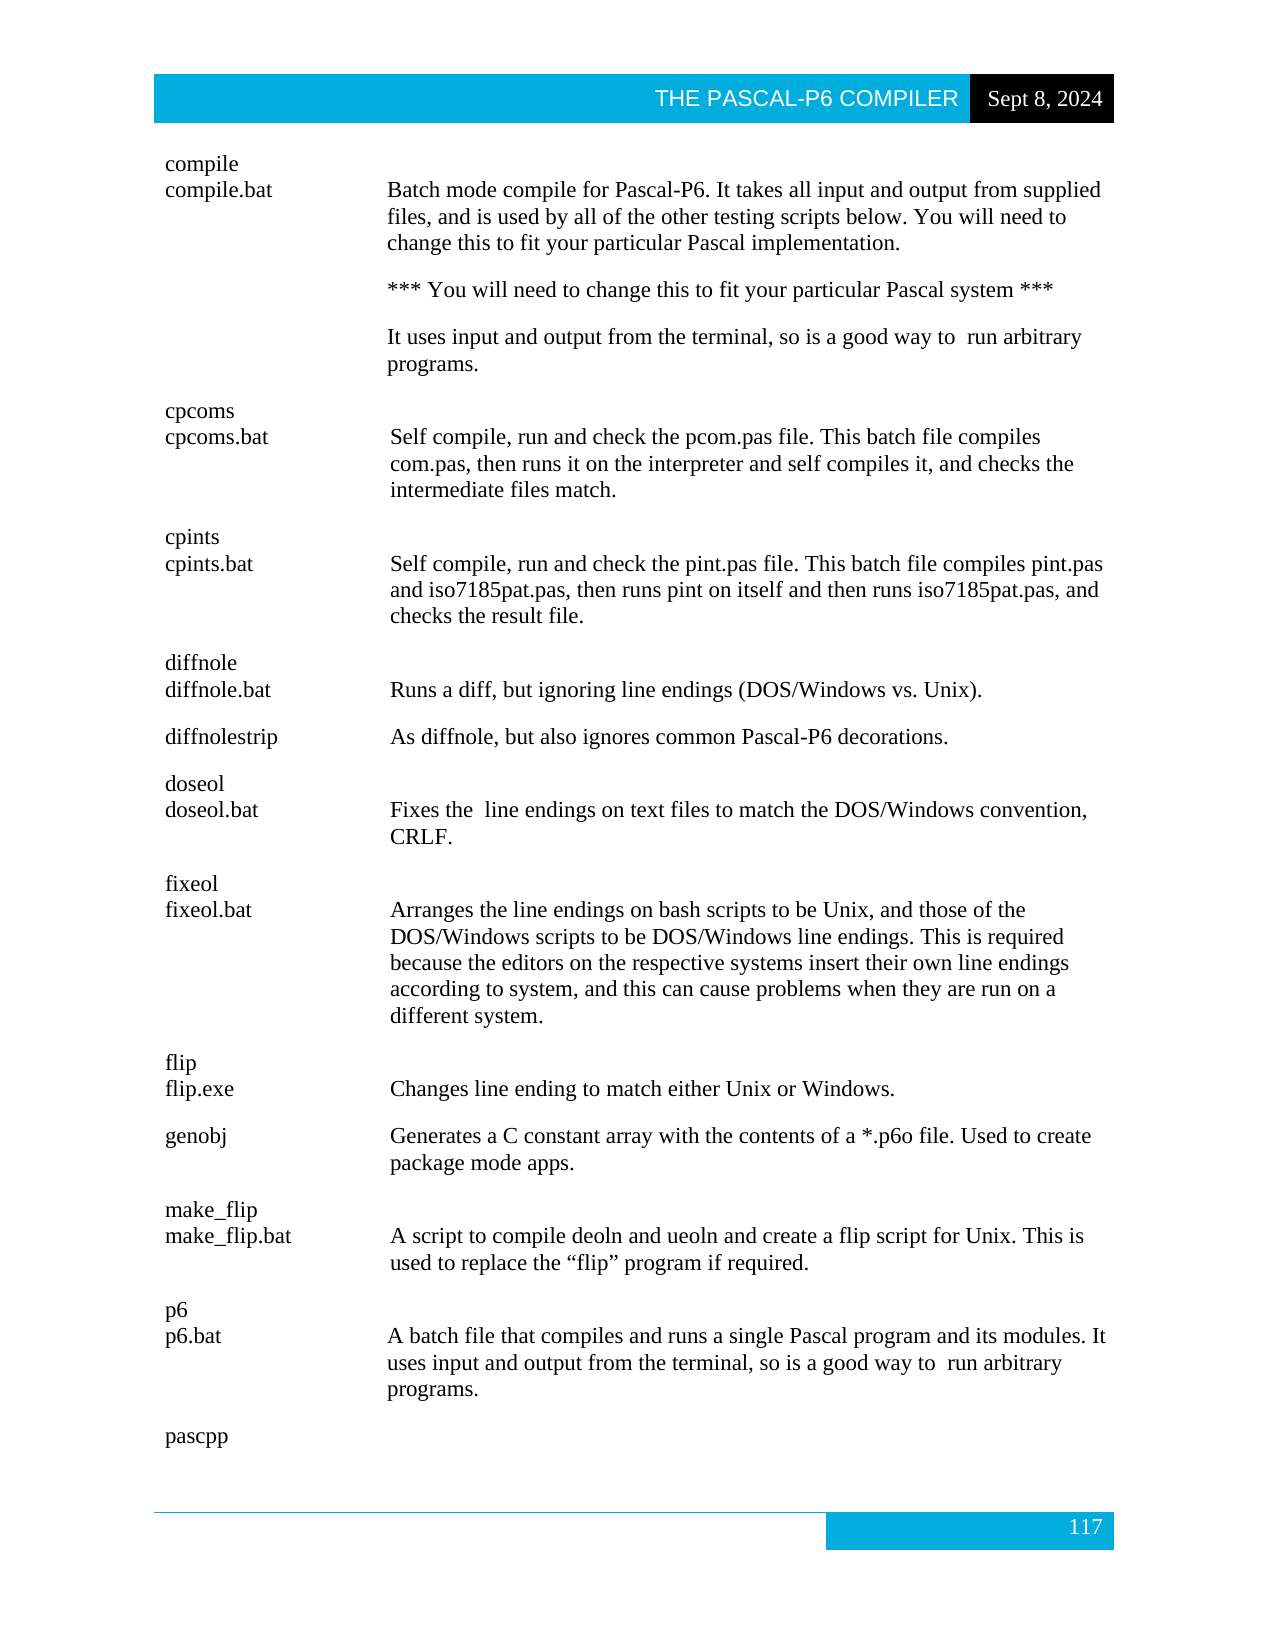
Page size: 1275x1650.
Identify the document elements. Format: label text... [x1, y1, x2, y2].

text It uses input and output from the terminal, so is a good way to run arbitrary programs. [387, 323, 1125, 376]
text diffnole [165, 649, 1125, 676]
text cpints [165, 523, 1125, 549]
text diffnole.bat Runs a diff, but ignoring line endings (DOS/Windows vs. Unix). [165, 676, 1125, 702]
text make_flip.bat A script to compile deoln and ueoln and create a flip script for Unix. This is used to replace the “flip” program if required. [165, 1222, 1125, 1275]
text make_flip [165, 1196, 1125, 1222]
text p6 [165, 1296, 1125, 1322]
text cpcoms [165, 397, 1125, 423]
text doseol [165, 770, 1125, 797]
text *** You will need to change this to fit your particular Pascal system *** [387, 276, 1125, 303]
text genobj Generates a C constant array with the contents of a *.p6o file. Used to create package mode apps. [165, 1123, 1125, 1175]
text p6.bat A batch file that compiles and runs a single Pascal program and its modules. It uses input and output from the terminal, so is a good way to run arbitrary programs. [165, 1322, 1125, 1401]
text compile [165, 150, 1125, 176]
text diffnolestrip As diffnole, but also ignores common Pascal-P6 decorations. [165, 723, 1125, 749]
text doseol.bat Fixes the line endings on text files to match the DOS/Windows convention, CRLF. [165, 797, 1125, 849]
text flip.exe Changes line ending to match either Unix or Windows. [165, 1075, 1125, 1102]
text cpcoms.bat Self compile, run and check the pcom.pas file. This batch file compiles com.pas, then runs it on the interpreter and self compiles it, and checks the intermediate files match. [165, 423, 1125, 502]
text compile.bat Batch mode compile for Pascal-P6. It takes all input and output from supplied files, and is used by all of the other testing scripts below. You will need to change this to fit your particular Pascal implementation. [165, 176, 1125, 255]
text pascpp [165, 1422, 1125, 1449]
text fixeol [165, 870, 1125, 896]
text fixeol.bat Arranges the line endings on bash scripts to be Unix, and those of the DOS/Windows scripts to be DOS/Windows line endings. This is required because the editors on the respective systems insert their own line endings according to system, and this can cause problems when they are run on a different system. [165, 896, 1125, 1028]
text flip [165, 1049, 1125, 1075]
text cpints.bat Self compile, run and check the pint.pas file. This batch file compiles pint.pas and iso7185pat.pas, then runs pint on itself and then runs iso7185pat.pas, and checks the result file. [165, 549, 1125, 629]
